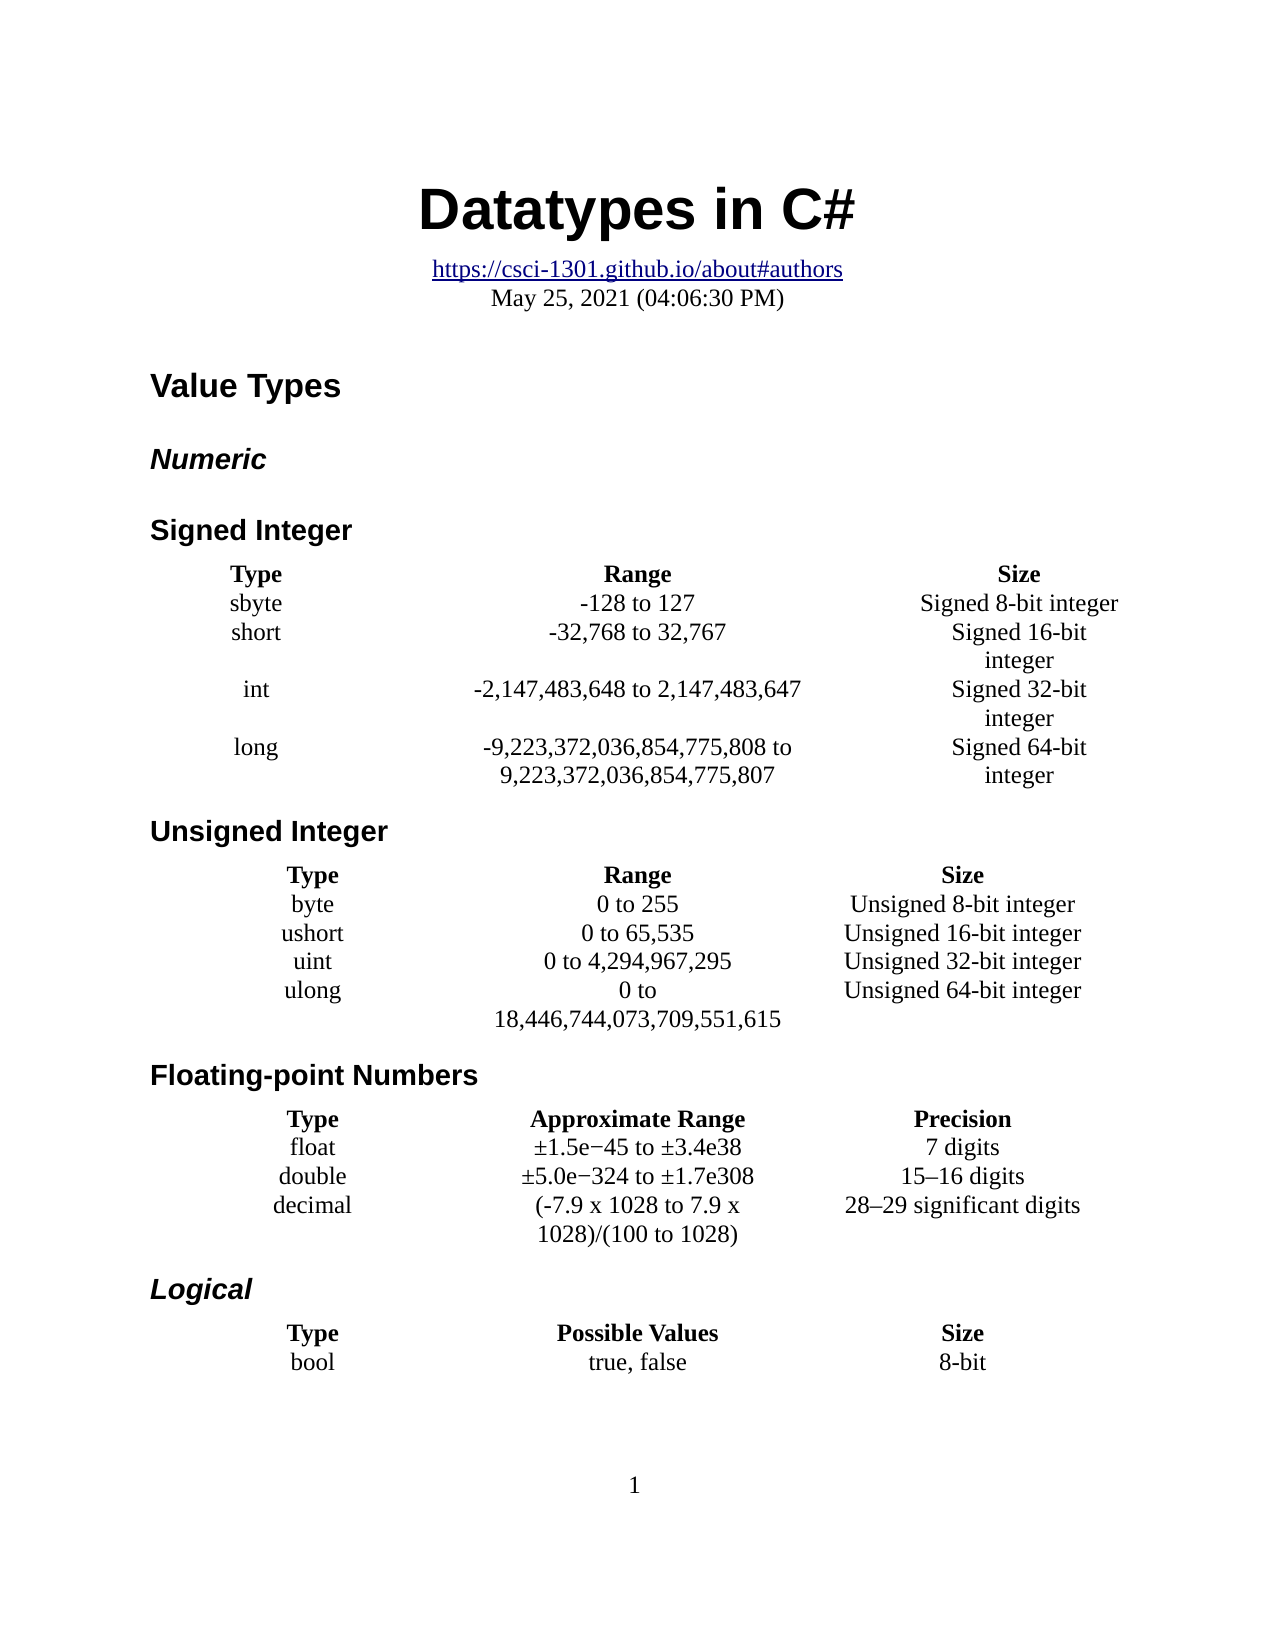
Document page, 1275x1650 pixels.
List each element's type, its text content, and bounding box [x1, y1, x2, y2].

title Datatypes in C# [150, 175, 1125, 242]
table_cell Signed 32-bit integer [913, 674, 1125, 732]
table_cell ±5.0e−324 to ±1.7e308 [475, 1161, 800, 1190]
subtitle Signed Integer [150, 513, 1125, 547]
subtitle Value Types [150, 366, 1125, 404]
table_cell ulong [150, 975, 475, 1033]
table_cell short [150, 617, 362, 674]
table_cell int [150, 674, 362, 732]
table_cell ushort [150, 918, 475, 946]
table_cell -128 to 127 [362, 588, 913, 617]
table_cell byte [150, 889, 475, 918]
table_header Type [150, 1104, 475, 1132]
table_cell sbyte [150, 588, 362, 617]
subtitle Numeric [150, 442, 1125, 476]
table_cell long [150, 732, 362, 789]
table_cell Unsigned 64-bit integer [800, 975, 1125, 1033]
table_cell Unsigned 8-bit integer [800, 889, 1125, 918]
text https://csci-1301.github.io/about#authors [150, 254, 1125, 283]
table_cell decimal [150, 1190, 475, 1247]
table_cell (-7.9 x 1028 to 7.9 x 1028)/(100 to 1028) [475, 1190, 800, 1247]
table_header Possible Values [475, 1319, 800, 1347]
table_cell 0 to 4,294,967,295 [475, 946, 800, 975]
table_cell float [150, 1133, 475, 1161]
table_header Type [150, 559, 362, 588]
subtitle Logical [150, 1272, 1125, 1306]
table_cell Signed 64-bit integer [913, 732, 1125, 789]
table_header Precision [800, 1104, 1125, 1132]
table_header Range [362, 559, 913, 588]
subtitle Unsigned Integer [150, 814, 1125, 848]
text May 25, 2021 (04:06:30 PM) [150, 283, 1125, 312]
table_cell -2,147,483,648 to 2,147,483,647 [362, 674, 913, 732]
table_cell 8-bit [800, 1347, 1125, 1376]
table_cell Unsigned 32-bit integer [800, 946, 1125, 975]
table_cell 0 to 255 [475, 889, 800, 918]
table_cell Unsigned 16-bit integer [800, 918, 1125, 946]
table_header Approximate Range [475, 1104, 800, 1132]
table_cell Signed 8-bit integer [913, 588, 1125, 617]
table_cell 28–29 significant digits [800, 1190, 1125, 1247]
table_header Size [800, 1319, 1125, 1347]
table_header Size [913, 559, 1125, 588]
table_cell Signed 16-bit integer [913, 617, 1125, 674]
table_header Type [150, 860, 475, 889]
table_cell ±1.5e−45 to ±3.4e38 [475, 1133, 800, 1161]
table_cell 7 digits [800, 1133, 1125, 1161]
table_cell -32,768 to 32,767 [362, 617, 913, 674]
table_header Size [800, 860, 1125, 889]
table_cell double [150, 1161, 475, 1190]
table_cell 15–16 digits [800, 1161, 1125, 1190]
table_cell true, false [475, 1347, 800, 1376]
subtitle Floating-point Numbers [150, 1058, 1125, 1091]
table_cell 0 to 65,535 [475, 918, 800, 946]
table_cell uint [150, 946, 475, 975]
table_header Range [475, 860, 800, 889]
table_cell -9,223,372,036,854,775,808 to 9,223,372,036,854,775,807 [362, 732, 913, 789]
table_cell 0 to 18,446,744,073,709,551,615 [475, 975, 800, 1033]
table_cell bool [150, 1347, 475, 1376]
table_header Type [150, 1319, 475, 1347]
